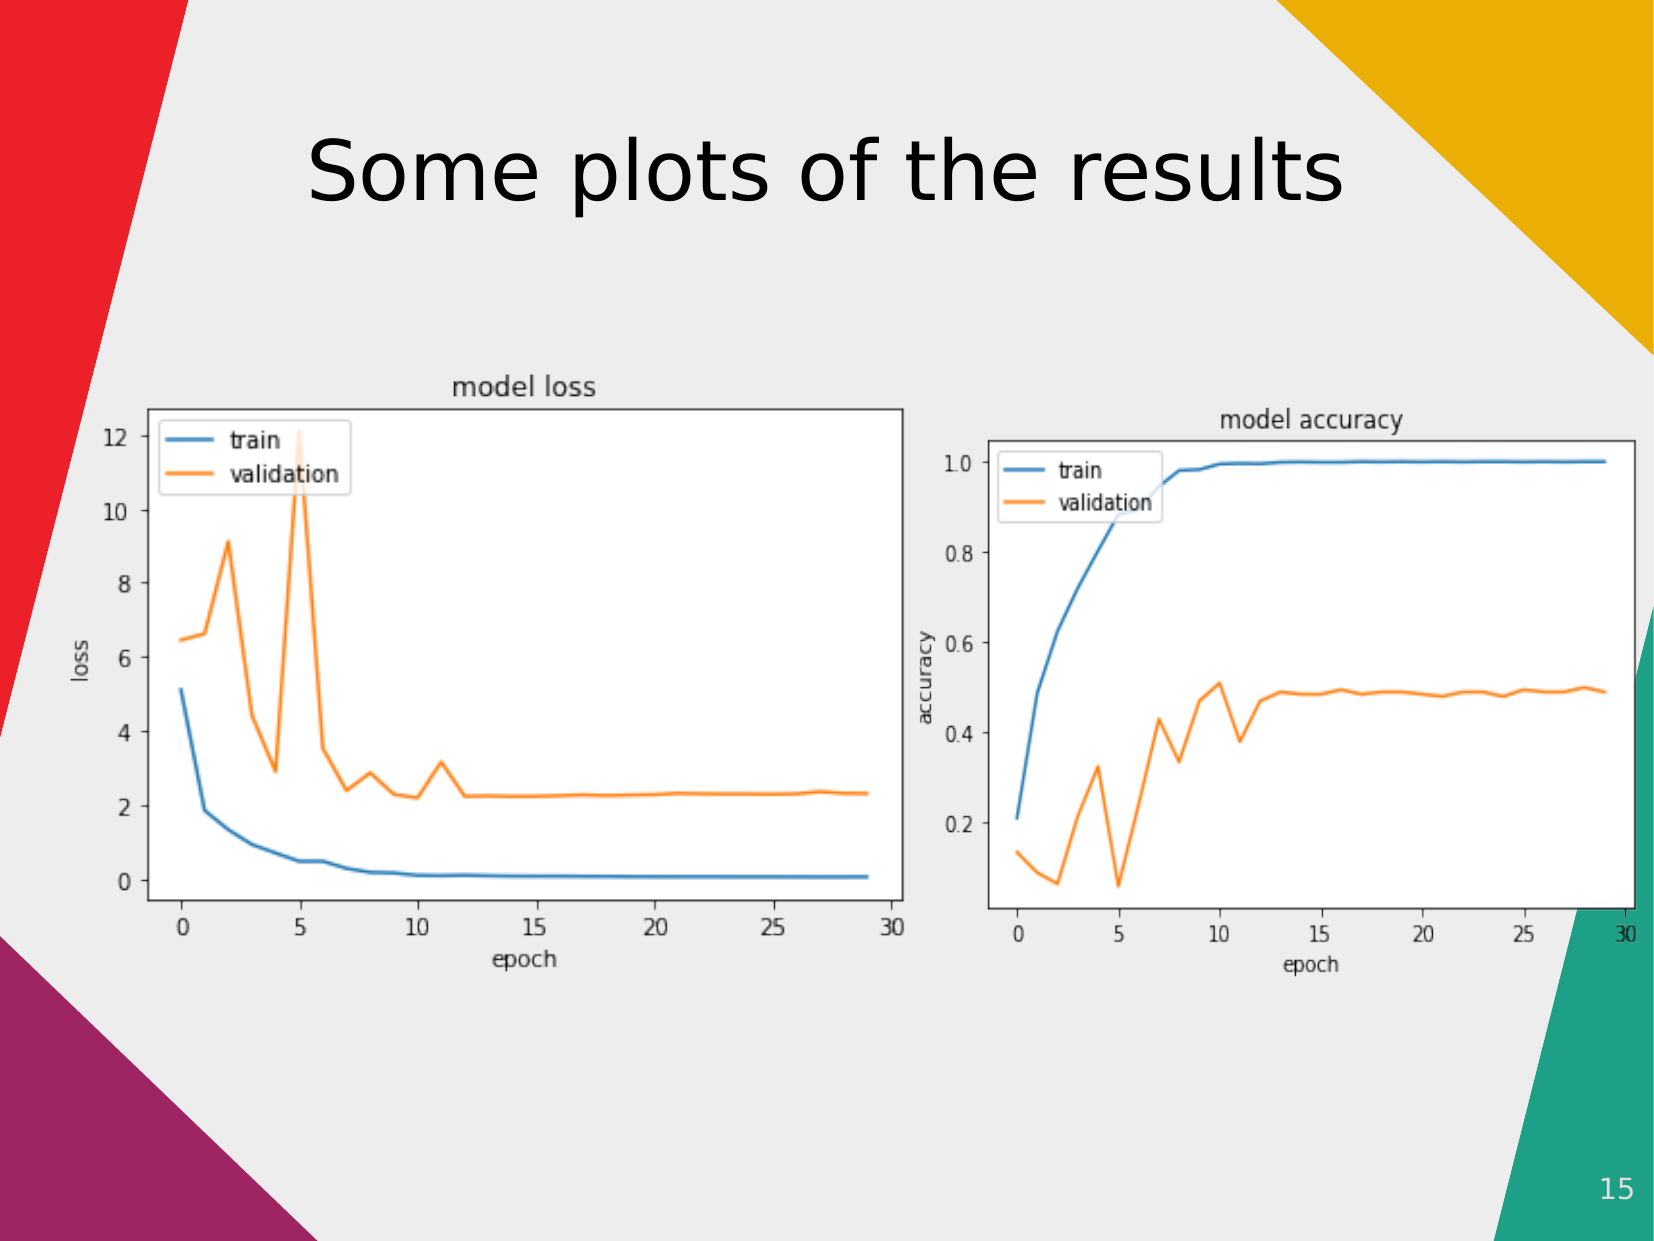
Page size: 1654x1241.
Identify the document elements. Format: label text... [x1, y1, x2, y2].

picture [55, 359, 1654, 991]
title Some plots of the results [114, 73, 1539, 271]
